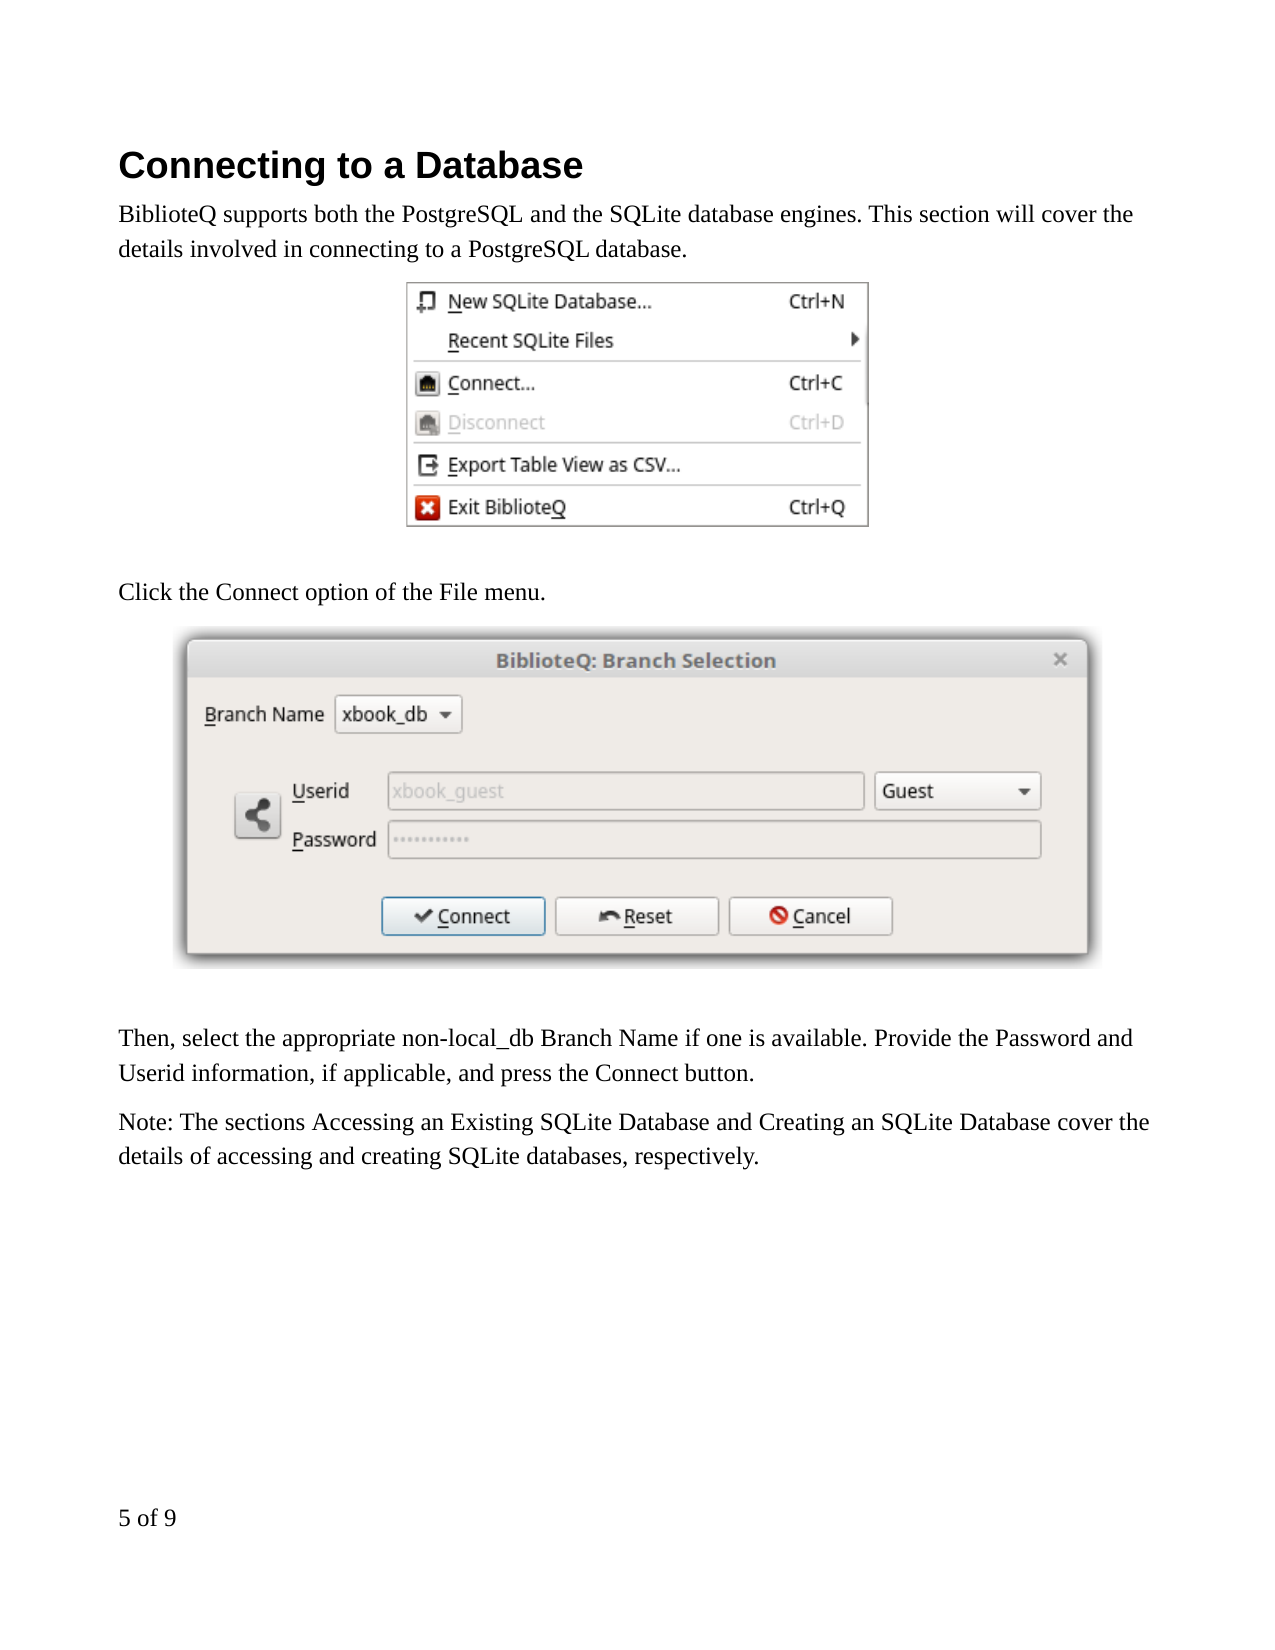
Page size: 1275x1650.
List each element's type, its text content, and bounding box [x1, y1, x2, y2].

picture [406, 282, 869, 527]
picture [172, 626, 1103, 969]
text Click the Connect option of the File menu. [118, 577, 1157, 606]
text BiblioteQ supports both the PostgreSQL and the SQLite database engines. This section will cover the details involved in connecting to a PostgreSQL database. [118, 199, 1157, 262]
subtitle Connecting to a Database [118, 143, 1157, 187]
text Note: The sections Accessing an Existing SQLite Database and Creating an SQLite Database cover the details of accessing and creating SQLite databases, respectively. [118, 1107, 1157, 1170]
text Then, select the appropriate non-local_db Branch Name if one is available. Provide the Password and Userid information, if applicable, and press the Connect button. [118, 1023, 1157, 1086]
